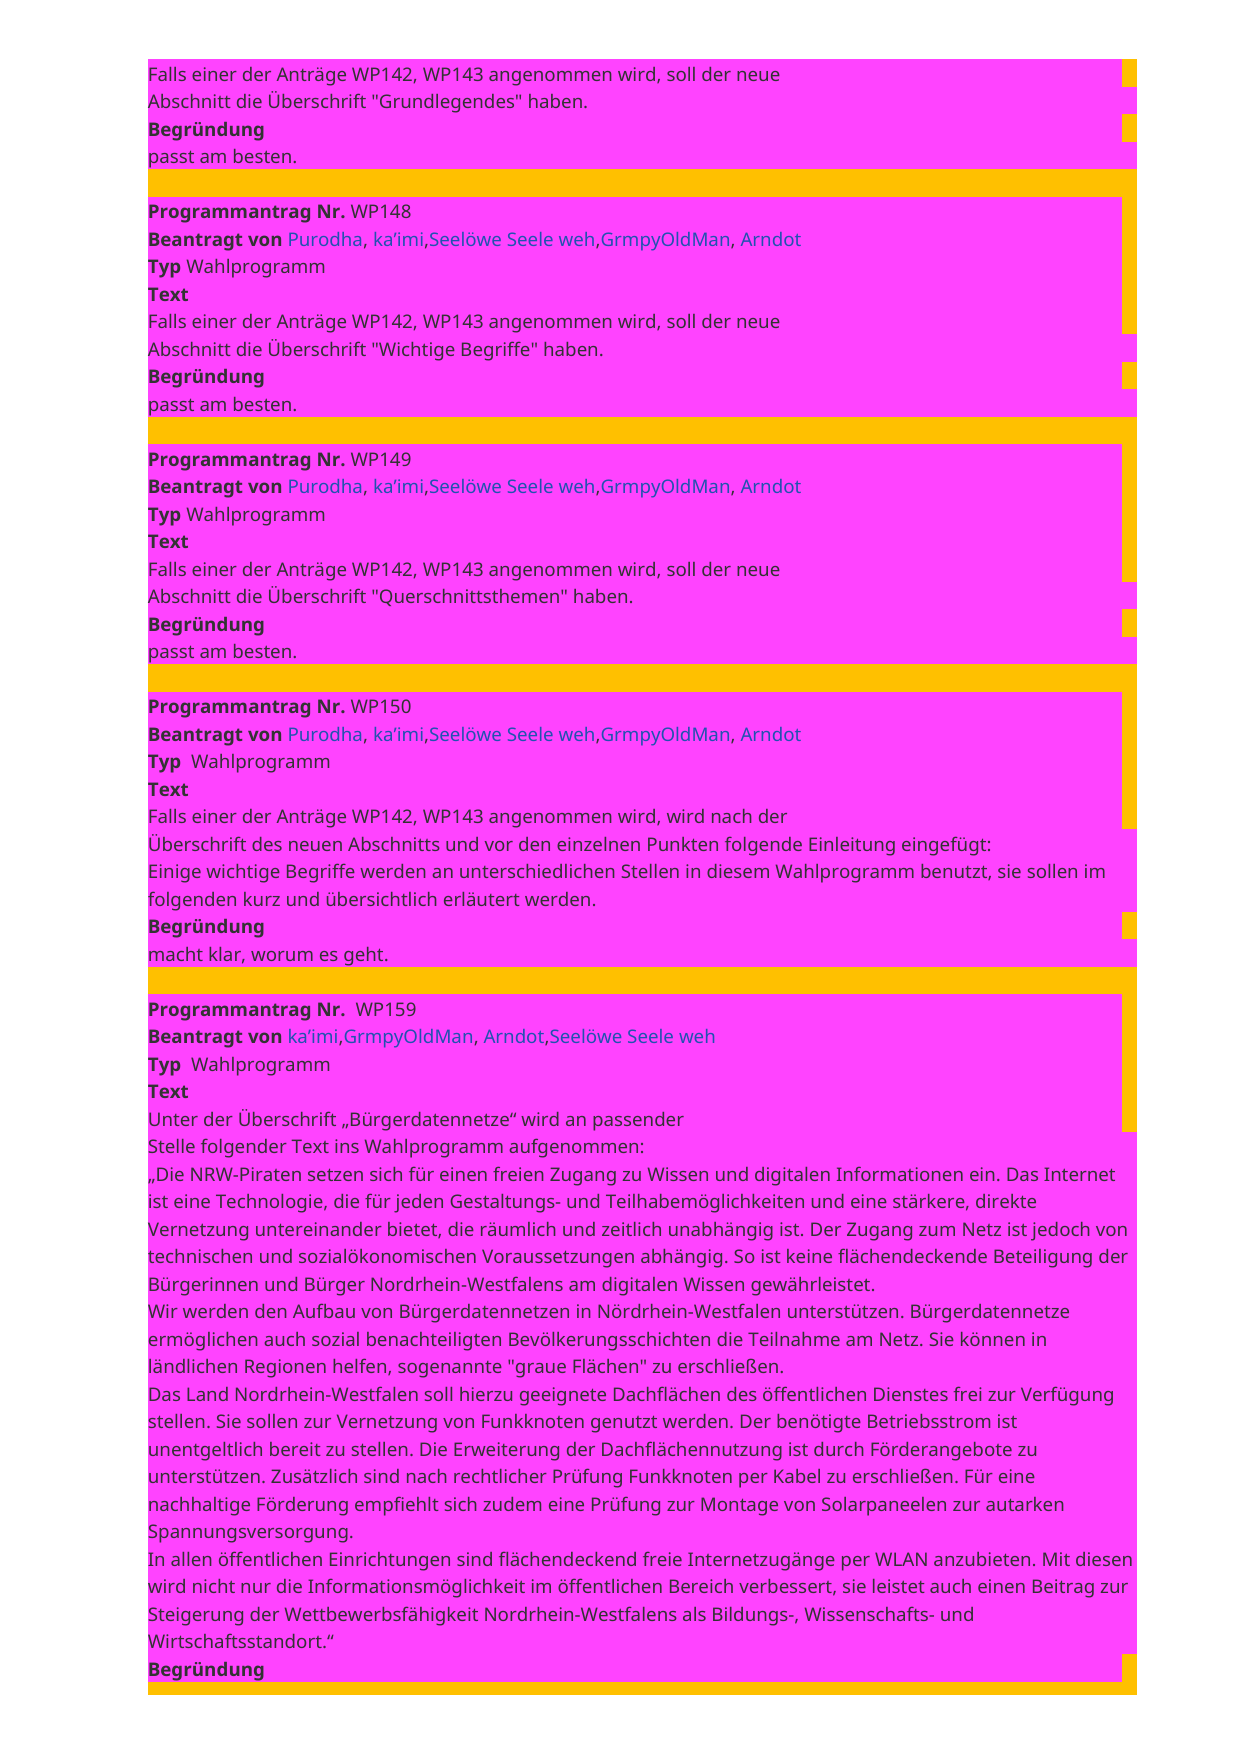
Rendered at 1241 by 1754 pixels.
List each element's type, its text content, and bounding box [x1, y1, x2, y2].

text Abschnitt die Überschrift "Wichtige Begriffe" haben. [148, 334, 1137, 362]
text Programmantrag Nr. WP150 [148, 692, 1122, 719]
text Beantragt von ka’imi,GrmpyOldMan, Arndot,Seelöwe Seele weh [148, 1022, 1122, 1049]
text Beantragt von Purodha, ka’imi,Seelöwe Seele weh,GrmpyOldMan, Arndot [148, 224, 1122, 252]
text Begründung [148, 1654, 1122, 1682]
text Beantragt von Purodha, ka’imi,Seelöwe Seele weh,GrmpyOldMan, Arndot [148, 719, 1122, 747]
text Typ Wahlprogramm [148, 1049, 1122, 1077]
text passt am besten. [148, 142, 1137, 169]
text Beantragt von Purodha, ka’imi,Seelöwe Seele weh,GrmpyOldMan, Arndot [148, 472, 1122, 499]
text Unter der Überschrift „Bürgerdatennetze“ wird an passender [148, 1104, 1122, 1132]
text macht klar, worum es geht. [148, 939, 1137, 967]
text Text [148, 774, 1122, 802]
text Programmantrag Nr. WP149 [148, 444, 1122, 472]
text Begründung [148, 912, 1122, 939]
text Programmantrag Nr. WP159 [148, 994, 1122, 1022]
text Begründung [148, 114, 1122, 142]
text Begründung [148, 362, 1122, 389]
text Text [148, 1077, 1122, 1104]
text Typ Wahlprogramm [148, 252, 1122, 279]
text Falls einer der Anträge WP142, WP143 angenommen wird, soll der neue [148, 554, 1122, 582]
text Falls einer der Anträge WP142, WP143 angenommen wird, soll der neue [148, 59, 1122, 87]
text Text [148, 527, 1122, 554]
text Begründung [148, 609, 1122, 637]
text Falls einer der Anträge WP142, WP143 angenommen wird, wird nach der [148, 802, 1122, 829]
text Falls einer der Anträge WP142, WP143 angenommen wird, soll der neue [148, 307, 1122, 334]
text Typ Wahlprogramm [148, 747, 1122, 774]
text Text [148, 279, 1122, 307]
text Abschnitt die Überschrift "Querschnittsthemen" haben. [148, 582, 1137, 609]
text passt am besten. [148, 389, 1137, 417]
text Programmantrag Nr. WP148 [148, 197, 1122, 224]
text passt am besten. [148, 637, 1137, 664]
text Stelle folgender Text ins Wahlprogramm aufgenommen: „Die NRW-Piraten setzen sich für einen freien Zugang zu Wissen und digitalen Informationen ein. Das Internet ist eine Technologie, die für jeden Gestaltungs- und Teilhabemöglichkeiten und eine stärkere, direkte Vernetzung untereinander bietet, die räumlich und zeitlich unabhängig ist. Der Zugang zum Netz ist jedoch von technischen und sozialökonomischen Voraussetzungen abhängig. So ist keine flächendeckende Beteiligung der Bürgerinnen und Bürger Nordrhein-Westfalens am digitalen Wissen gewährleistet. Wir werden den Aufbau von Bürgerdatennetzen in Nördrhein-Westfalen unterstützen. Bürgerdatennetze ermöglichen auch sozial benachteiligten Bevölkerungsschichten die Teilnahme am Netz. Sie können in ländlichen Regionen helfen, sogenannte "graue Flächen" zu erschließen. Das Land Nordrhein-Westfalen soll hierzu geeignete Dachflächen des öffentlichen Dienstes frei zur Verfügung stellen. Sie sollen zur Vernetzung von Funkknoten genutzt werden. Der benötigte Betriebsstrom ist unentgeltlich bereit zu stellen. Die Erweiterung der Dachflächennutzung ist durch Förderangebote zu unterstützen. Zusätzlich sind nach rechtlicher Prüfung Funkknoten per Kabel zu erschließen. Für eine nachhaltige Förderung empfiehlt sich zudem eine Prüfung zur Montage von Solarpaneelen zur autarken Spannungsversorgung. In allen öffentlichen Einrichtungen sind flächendeckend freie Internetzugänge per WLAN anzubieten. Mit diesen wird nicht nur die Informationsmöglichkeit im öffentlichen Bereich verbessert, sie leistet auch einen Beitrag zur Steigerung der Wettbewerbsfähigkeit Nordrhein-Westfalens als Bildungs-, Wissenschafts- und Wirtschaftsstandort.“ [148, 1132, 1137, 1654]
text Abschnitt die Überschrift "Grundlegendes" haben. [148, 87, 1137, 114]
text Typ Wahlprogramm [148, 499, 1122, 527]
text Überschrift des neuen Abschnitts und vor den einzelnen Punkten folgende Einleitung eingefügt: Einige wichtige Begriffe werden an unterschiedlichen Stellen in diesem Wahlprogramm benutzt, sie sollen im folgenden kurz und übersichtlich erläutert werden. [148, 829, 1137, 912]
